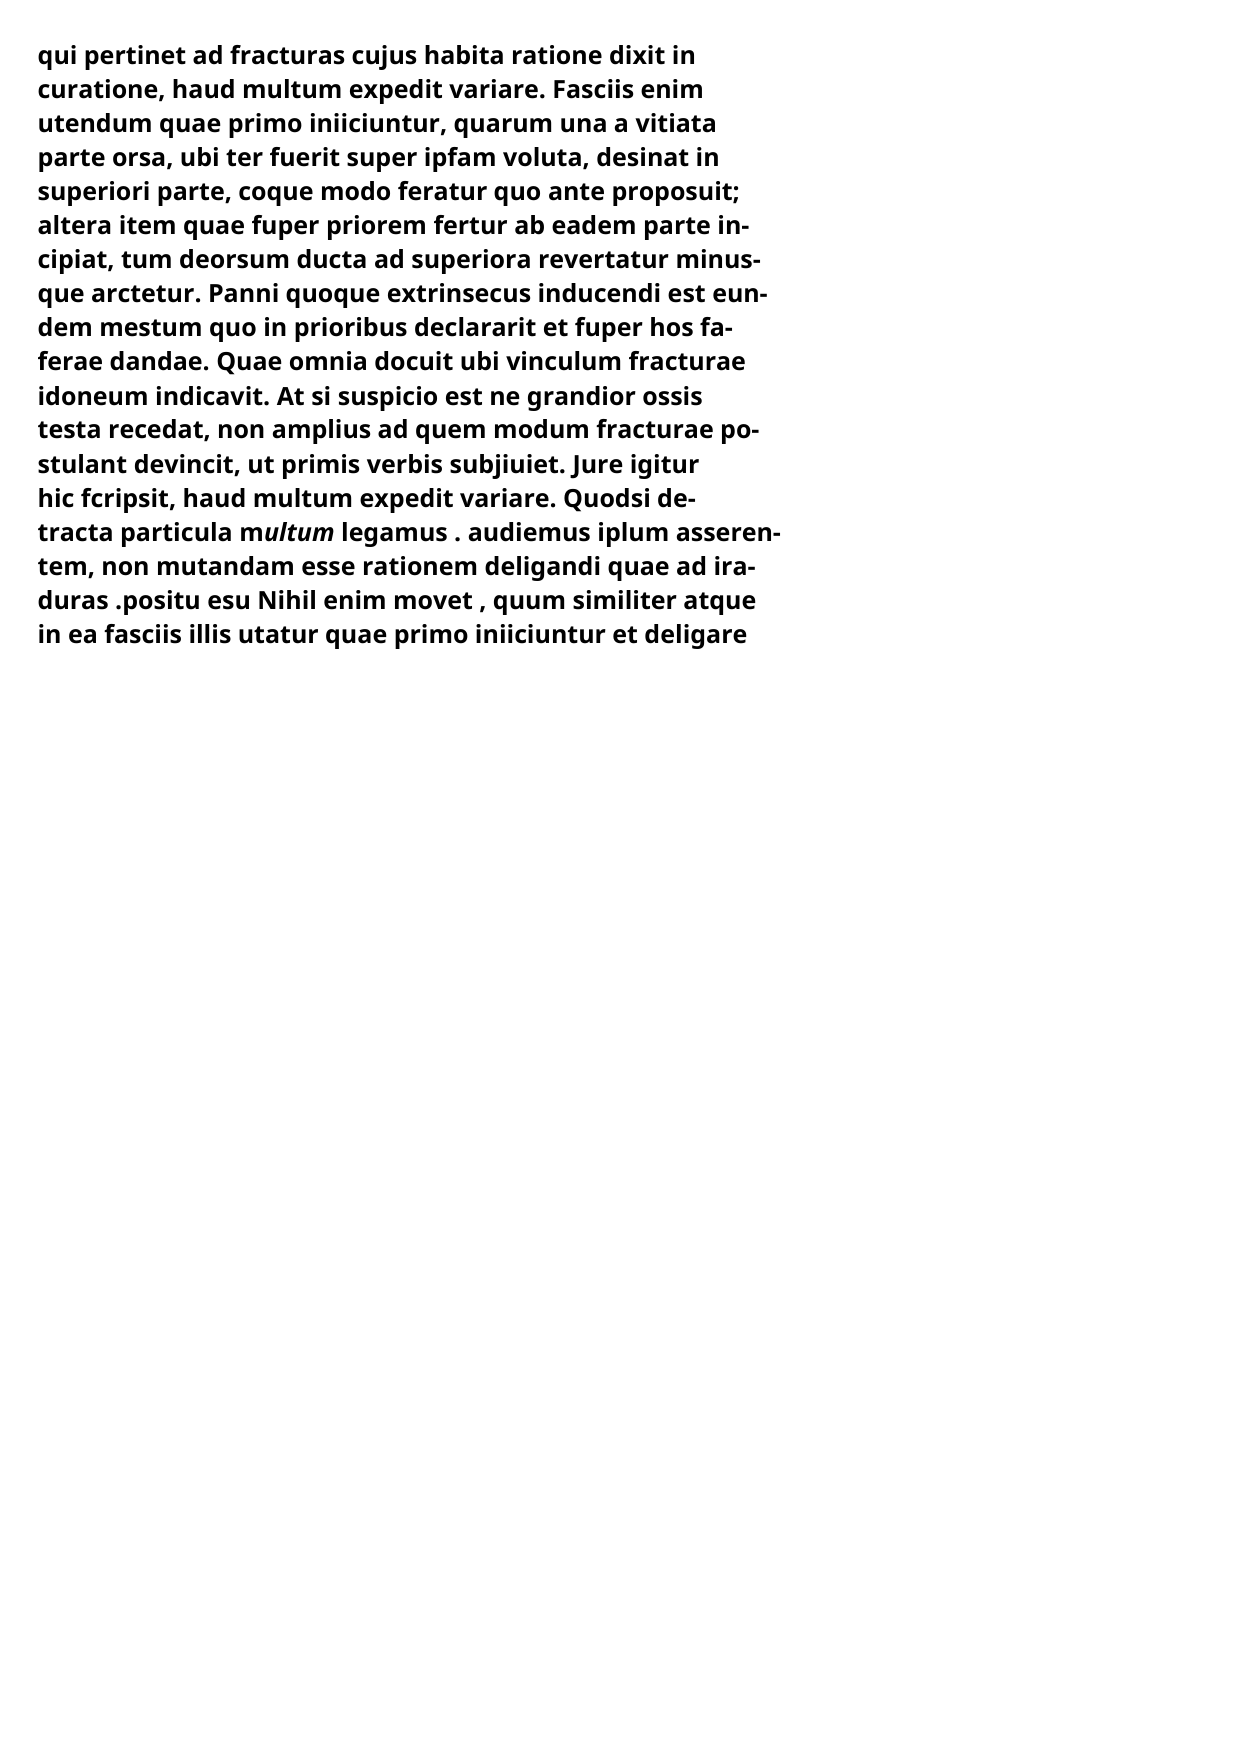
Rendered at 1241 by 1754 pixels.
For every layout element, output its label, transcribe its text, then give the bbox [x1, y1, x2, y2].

text qui pertinet ad fracturas cujus habita ratione dixit in curatione, haud multum expedit variare. Fasciis enim utendum quae primo iniiciuntur, quarum una a vitiata parte orsa, ubi ter fuerit super ipfam voluta, desinat in superiori parte, coque modo feratur quo ante proposuit; altera item quae fuper priorem fertur ab eadem parte in- cipiat, tum deorsum ducta ad superiora revertatur minus- que arctetur. Panni quoque extrinsecus inducendi est eun- dem mestum quo in prioribus declararit et fuper hos fa- ferae dandae. Quae omnia docuit ubi vinculum fracturae idoneum indicavit. At si suspicio est ne grandior ossis testa recedat, non amplius ad quem modum fracturae po- stulant devincit, ut primis verbis subjiuiet. Jure igitur hic fcripsit, haud multum expedit variare. Quodsi de- tracta particula multum legamus . audiemus iplum asseren- tem, non mutandam esse rationem deligandi quae ad ira- duras .positu esu Nihil enim movet , quum similiter atque in ea fasciis illis utatur quae primo iniiciuntur et deligare [37, 37, 1203, 651]
